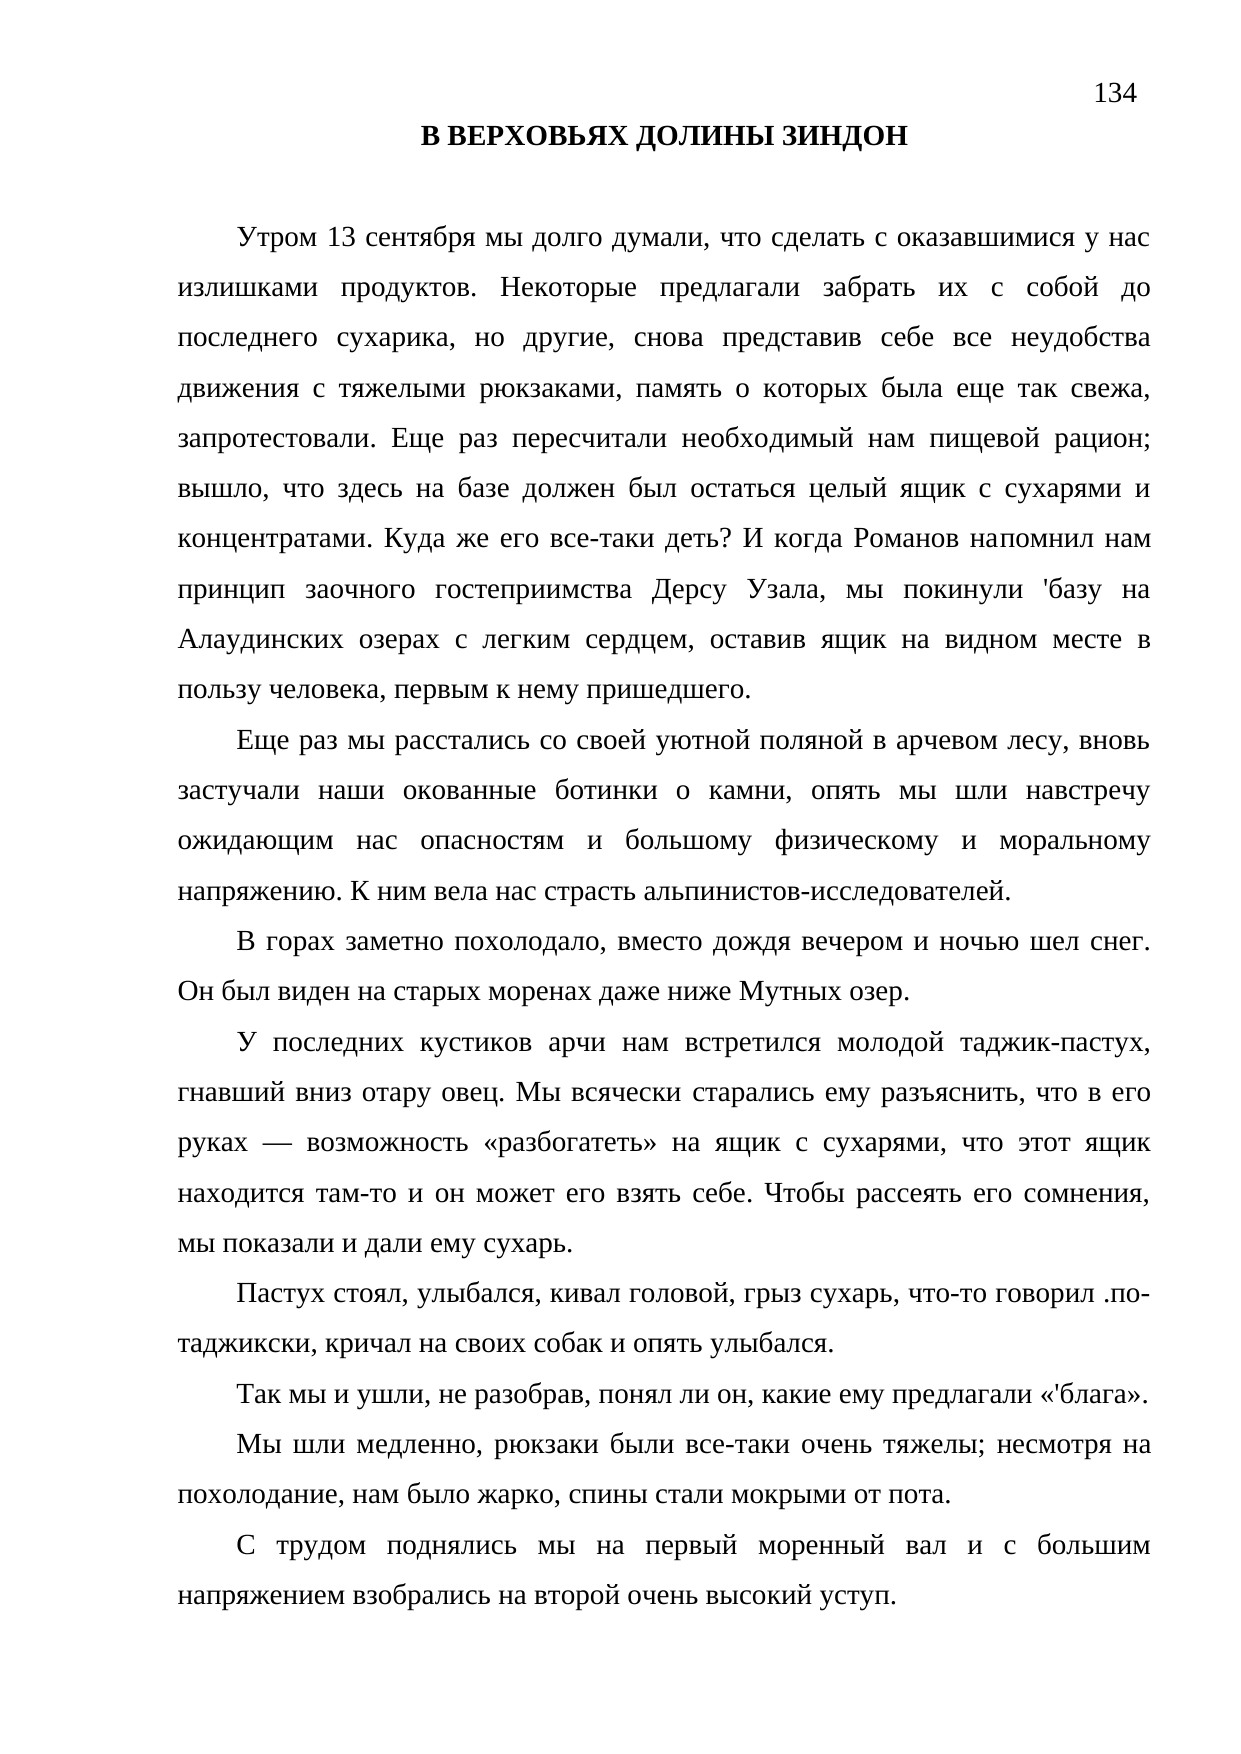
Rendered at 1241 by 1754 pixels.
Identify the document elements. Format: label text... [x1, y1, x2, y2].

text С трудом поднялись мы на первый моренный вал и с большим напряжением взобрались на второй очень высо­кий уступ. [177, 1527, 1152, 1611]
text Утром 13 сентября мы долго думали, что сделать с оказавшимися у нас излишками продуктов. Некоторые предлагали забрать их с собой до последнего сухарика, но другие, снова представив себе все неудобства движе­ния с тяжелыми рюкзаками, память о которых была еще так свежа, запротестовали. Еще раз пересчитали необхо­димый нам пищевой рацион; вышло, что здесь на базе должен был остаться целый ящик с сухарями и концент­ратами. Куда же его все-таки деть? И когда Романов на­помнил нам принцип заочного гостеприимства Дерсу Узала, мы покинули 'базу на Алаудинских озерах с лег­ким сердцем, оставив ящик на видном месте в пользу человека, первым к нему пришедшего. [177, 219, 1152, 705]
text Мы шли медленно, рюкзаки были все-таки очень тя­желы; несмотря на похолодание, нам было жарко, спины стали мокрыми от пота. [177, 1426, 1152, 1510]
text В ВЕРХОВЬЯХ ДОЛИНЫ ЗИНДОН [177, 118, 1152, 152]
text У последних кустиков арчи нам встретился молодой таджик-пастух, гнавший вниз отару овец. Мы всячески старались ему разъяснить, что в его руках — возможность «разбогатеть» на ящик с сухарями, что этот ящик нахо­дится там-то и он может его взять себе. Чтобы рассеять его сомнения, мы показали и дали ему сухарь. [177, 1024, 1152, 1258]
text Еще раз мы расстались со своей уютной поляной в арчевом лесу, вновь застучали наши окованные ботинки о камни, опять мы шли навстречу ожидающим нас опас­ностям и большому физическому и моральному напряже­нию. К ним вела нас страсть альпинистов-исследователей. [177, 722, 1152, 906]
text В горах заметно похолодало, вместо дождя вечером и ночью шел снег. Он был виден на старых моренах да­же ниже Мутных озер. [177, 923, 1152, 1007]
text Пастух стоял, улыбался, кивал головой, грыз сухарь, что-то говорил .по-таджикски, кричал на своих собак и опять улыбался. [177, 1275, 1152, 1359]
text Так мы и ушли, не разобрав, понял ли он, какие ему предлагали «'блага». [177, 1376, 1152, 1409]
